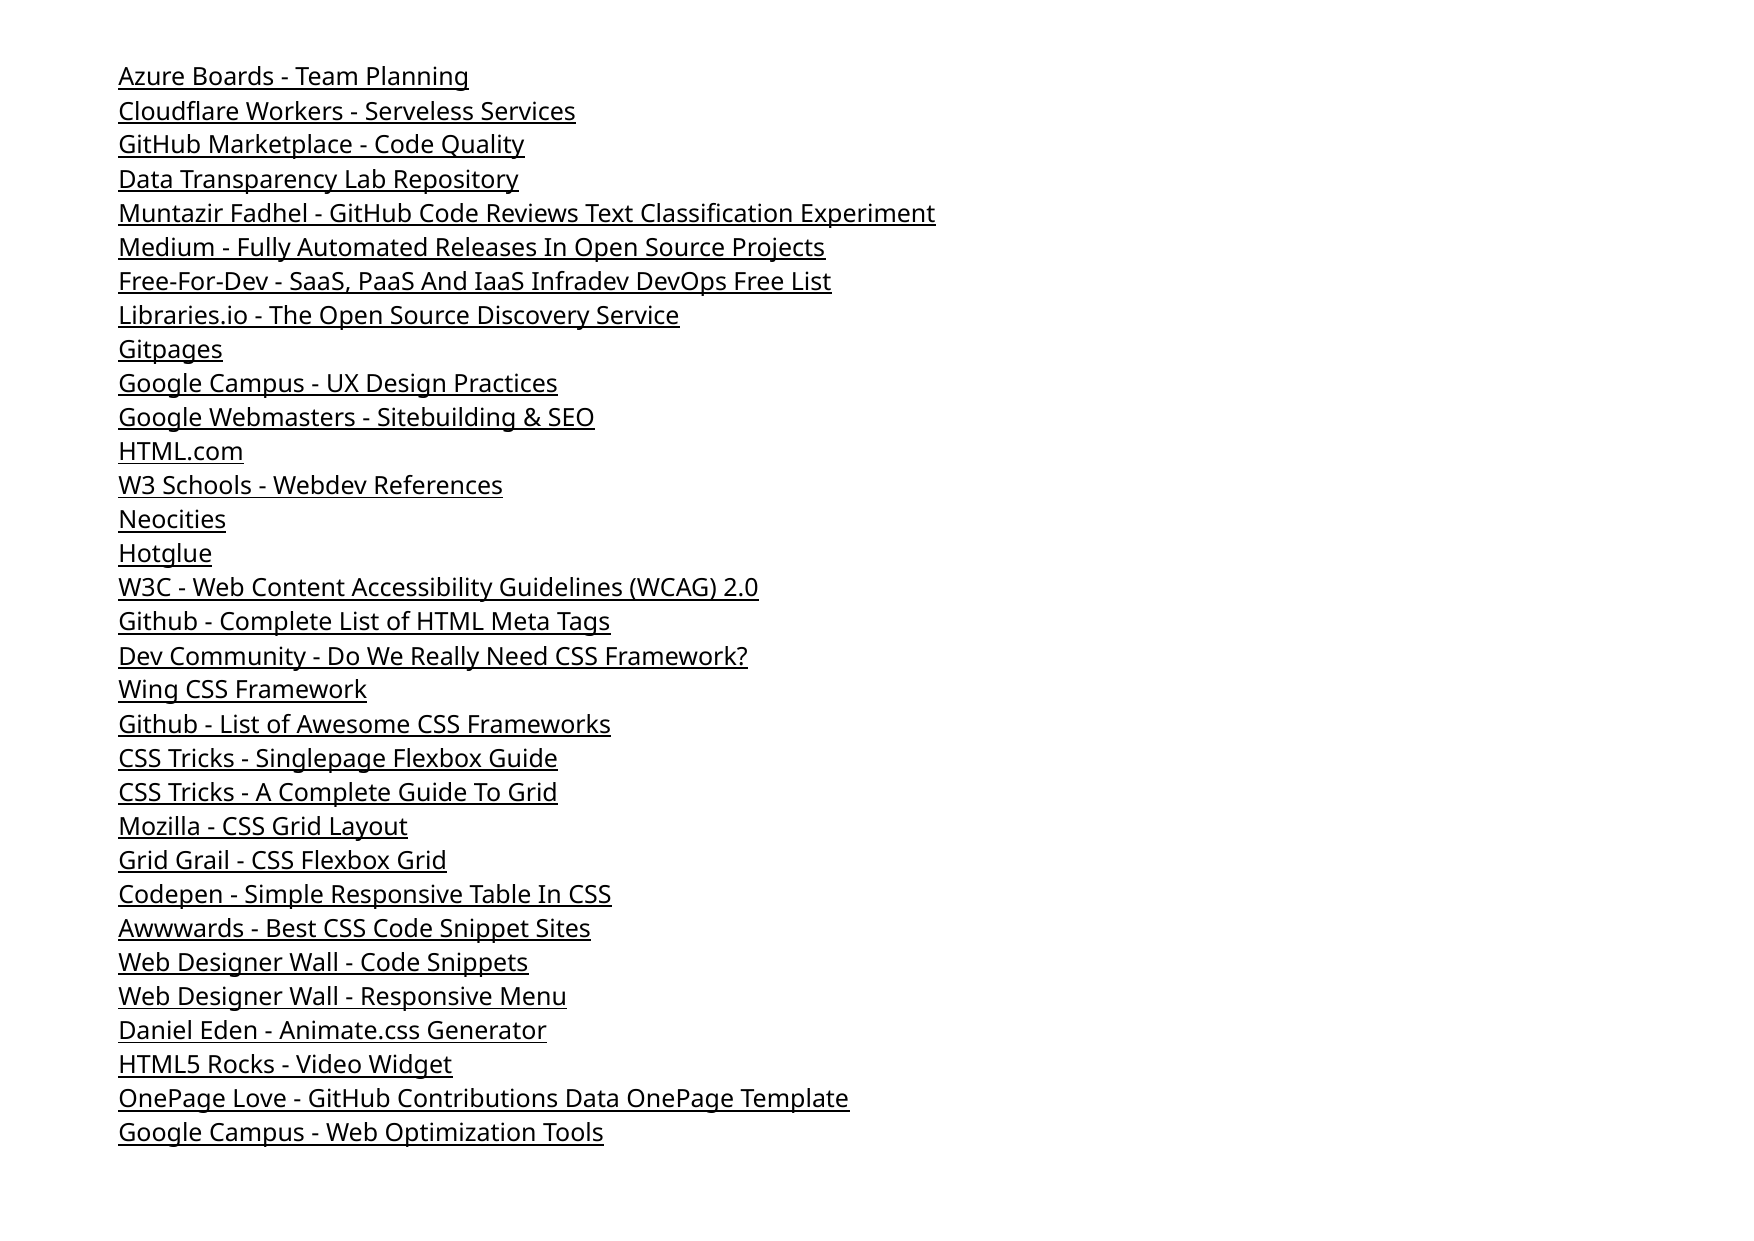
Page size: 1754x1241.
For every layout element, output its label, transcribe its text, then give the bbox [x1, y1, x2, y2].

subtitle HTML5 Rocks - Video Widget [118, 1047, 1695, 1081]
subtitle Muntazir Fadhel - GitHub Code Reviews Text Classification Experiment [118, 195, 1695, 229]
subtitle GitHub Marketplace - Code Quality [118, 127, 1695, 161]
subtitle Neocities [118, 502, 1695, 536]
subtitle Hotglue [118, 536, 1695, 570]
subtitle Awwwards - Best CSS Code Snippet Sites [118, 911, 1695, 945]
subtitle Medium - Fully Automated Releases In Open Source Projects [118, 229, 1695, 263]
subtitle Codepen - Simple Responsive Table In CSS [118, 877, 1695, 911]
subtitle Libraries.io - The Open Source Discovery Service [118, 297, 1695, 332]
subtitle Google Campus - UX Design Practices [118, 366, 1695, 400]
subtitle CSS Tricks - Singlepage Flexbox Guide [118, 740, 1695, 774]
subtitle Web Designer Wall - Responsive Menu [118, 979, 1695, 1013]
subtitle Data Transparency Lab Repository [118, 161, 1695, 195]
subtitle CSS Tricks - A Complete Guide To Grid [118, 774, 1695, 808]
subtitle Wing CSS Framework [118, 672, 1695, 706]
subtitle Free-For-Dev - SaaS, PaaS And IaaS Infradev DevOps Free List [118, 263, 1695, 297]
subtitle HTML.com [118, 434, 1695, 468]
subtitle Daniel Eden - Animate.css Generator [118, 1013, 1695, 1047]
subtitle Google Webmasters - Sitebuilding & SEO [118, 400, 1695, 434]
subtitle W3C - Web Content Accessibility Guidelines (WCAG) 2.0 [118, 570, 1695, 604]
subtitle Grid Grail - CSS Flexbox Grid [118, 842, 1695, 877]
subtitle Github - List of Awesome CSS Frameworks [118, 706, 1695, 740]
subtitle OnePage Love - GitHub Contributions Data OnePage Template [118, 1081, 1695, 1115]
subtitle W3 Schools - Webdev References [118, 468, 1695, 502]
subtitle Dev Community - Do We Really Need CSS Framework? [118, 638, 1695, 672]
subtitle Azure Boards - Team Planning [118, 59, 1695, 93]
subtitle Google Campus - Web Optimization Tools [118, 1115, 1695, 1149]
subtitle Github - Complete List of HTML Meta Tags [118, 604, 1695, 638]
subtitle Mozilla - CSS Grid Layout [118, 808, 1695, 842]
subtitle Web Designer Wall - Code Snippets [118, 945, 1695, 979]
subtitle Gitpages [118, 332, 1695, 366]
subtitle Cloudflare Workers - Serveless Services [118, 93, 1695, 127]
